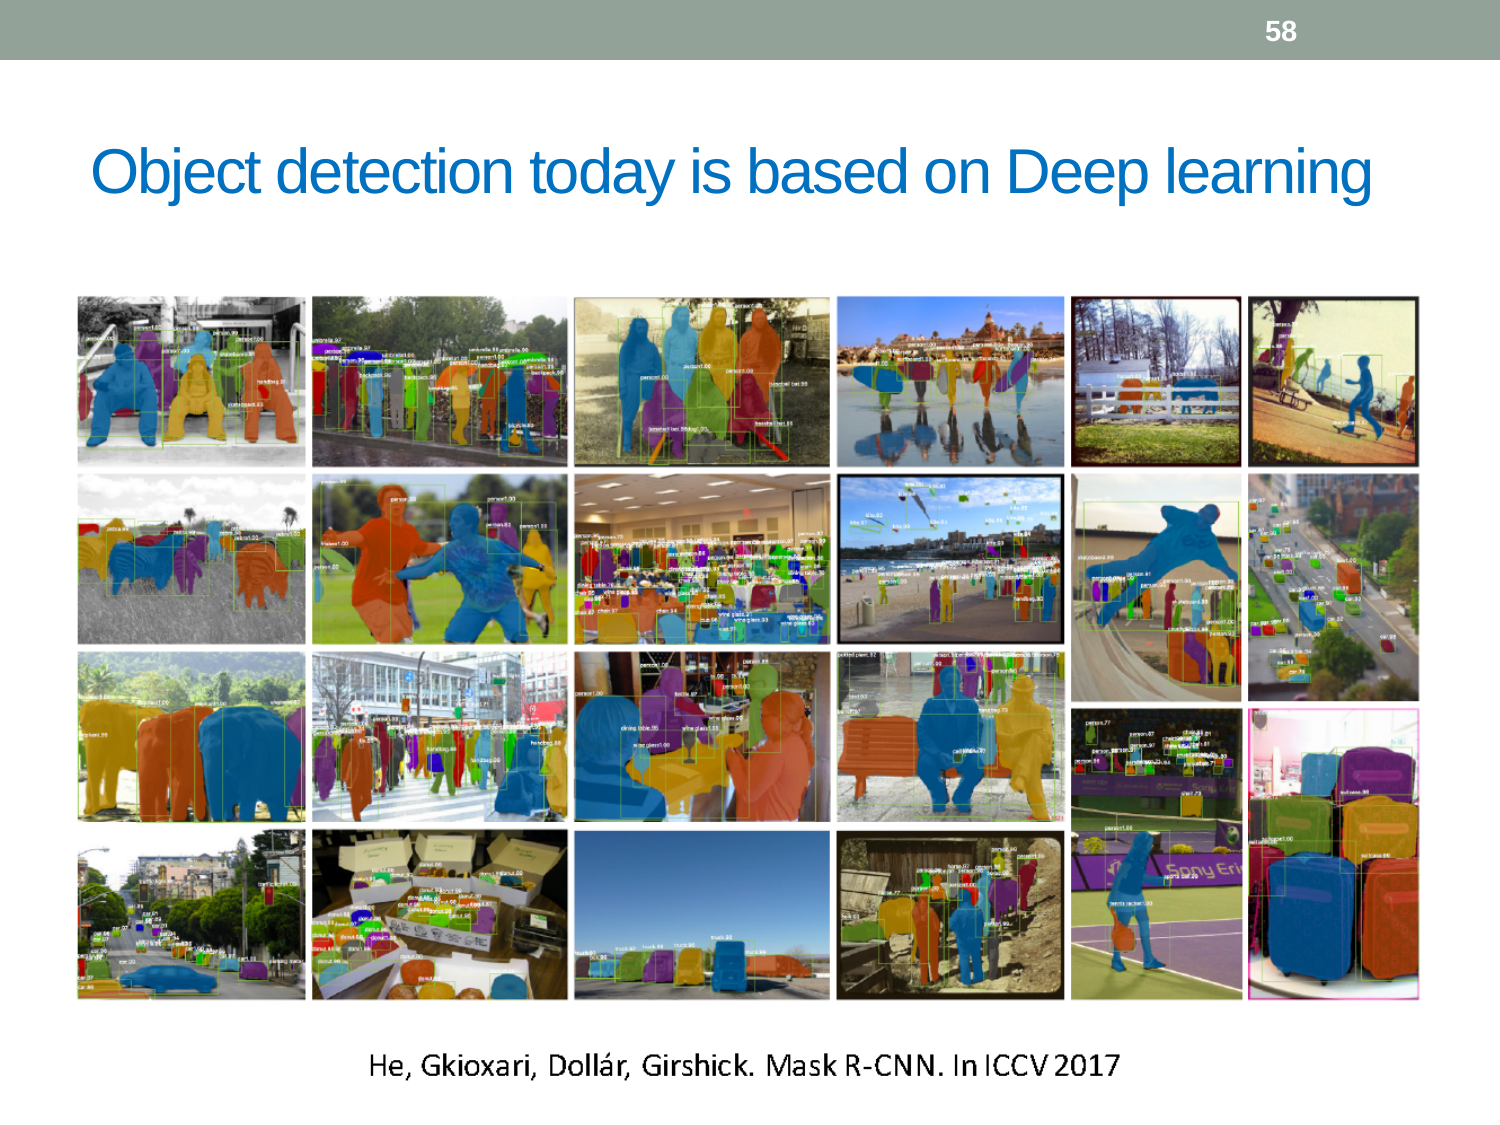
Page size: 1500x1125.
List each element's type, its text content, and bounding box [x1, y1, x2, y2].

picture [62, 287, 1450, 1085]
slide_number [1250, 3, 1425, 57]
title Object detection today is based on Deep learning [75, 87, 1425, 250]
